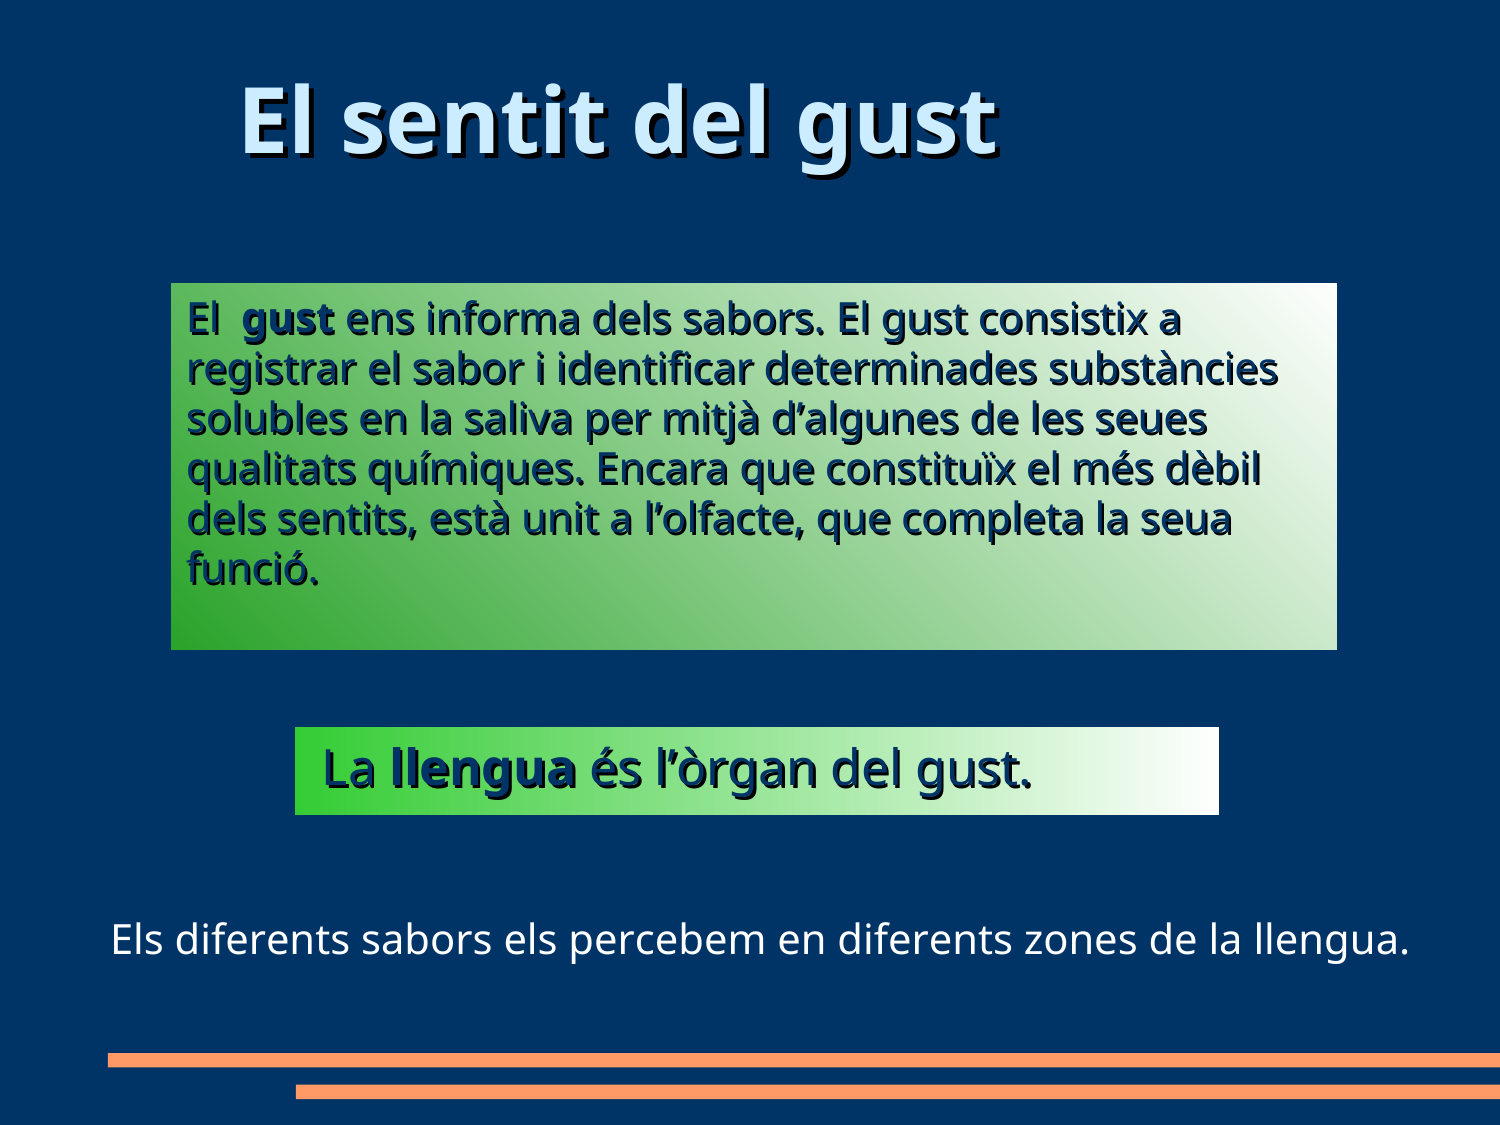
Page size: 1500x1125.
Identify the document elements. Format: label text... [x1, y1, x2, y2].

text_box El gust ens informa dels sabors. El gust consistix a registrar el sabor i identificar determinades substàncies solubles en la saliva per mitjà d’algunes de les seues qualitats químiques. Encara que constituïx el més dèbil dels sentits, està unit a l’olfacte, que completa la seua funció. [171, 283, 1337, 650]
text_box El sentit del gust [222, 54, 1015, 181]
text_box [295, 727, 1219, 815]
text_box Els diferents sabors els percebem en diferents zones de la llengua. [95, 904, 1427, 971]
text_box La llengua és l’òrgan del gust. [307, 727, 1205, 804]
